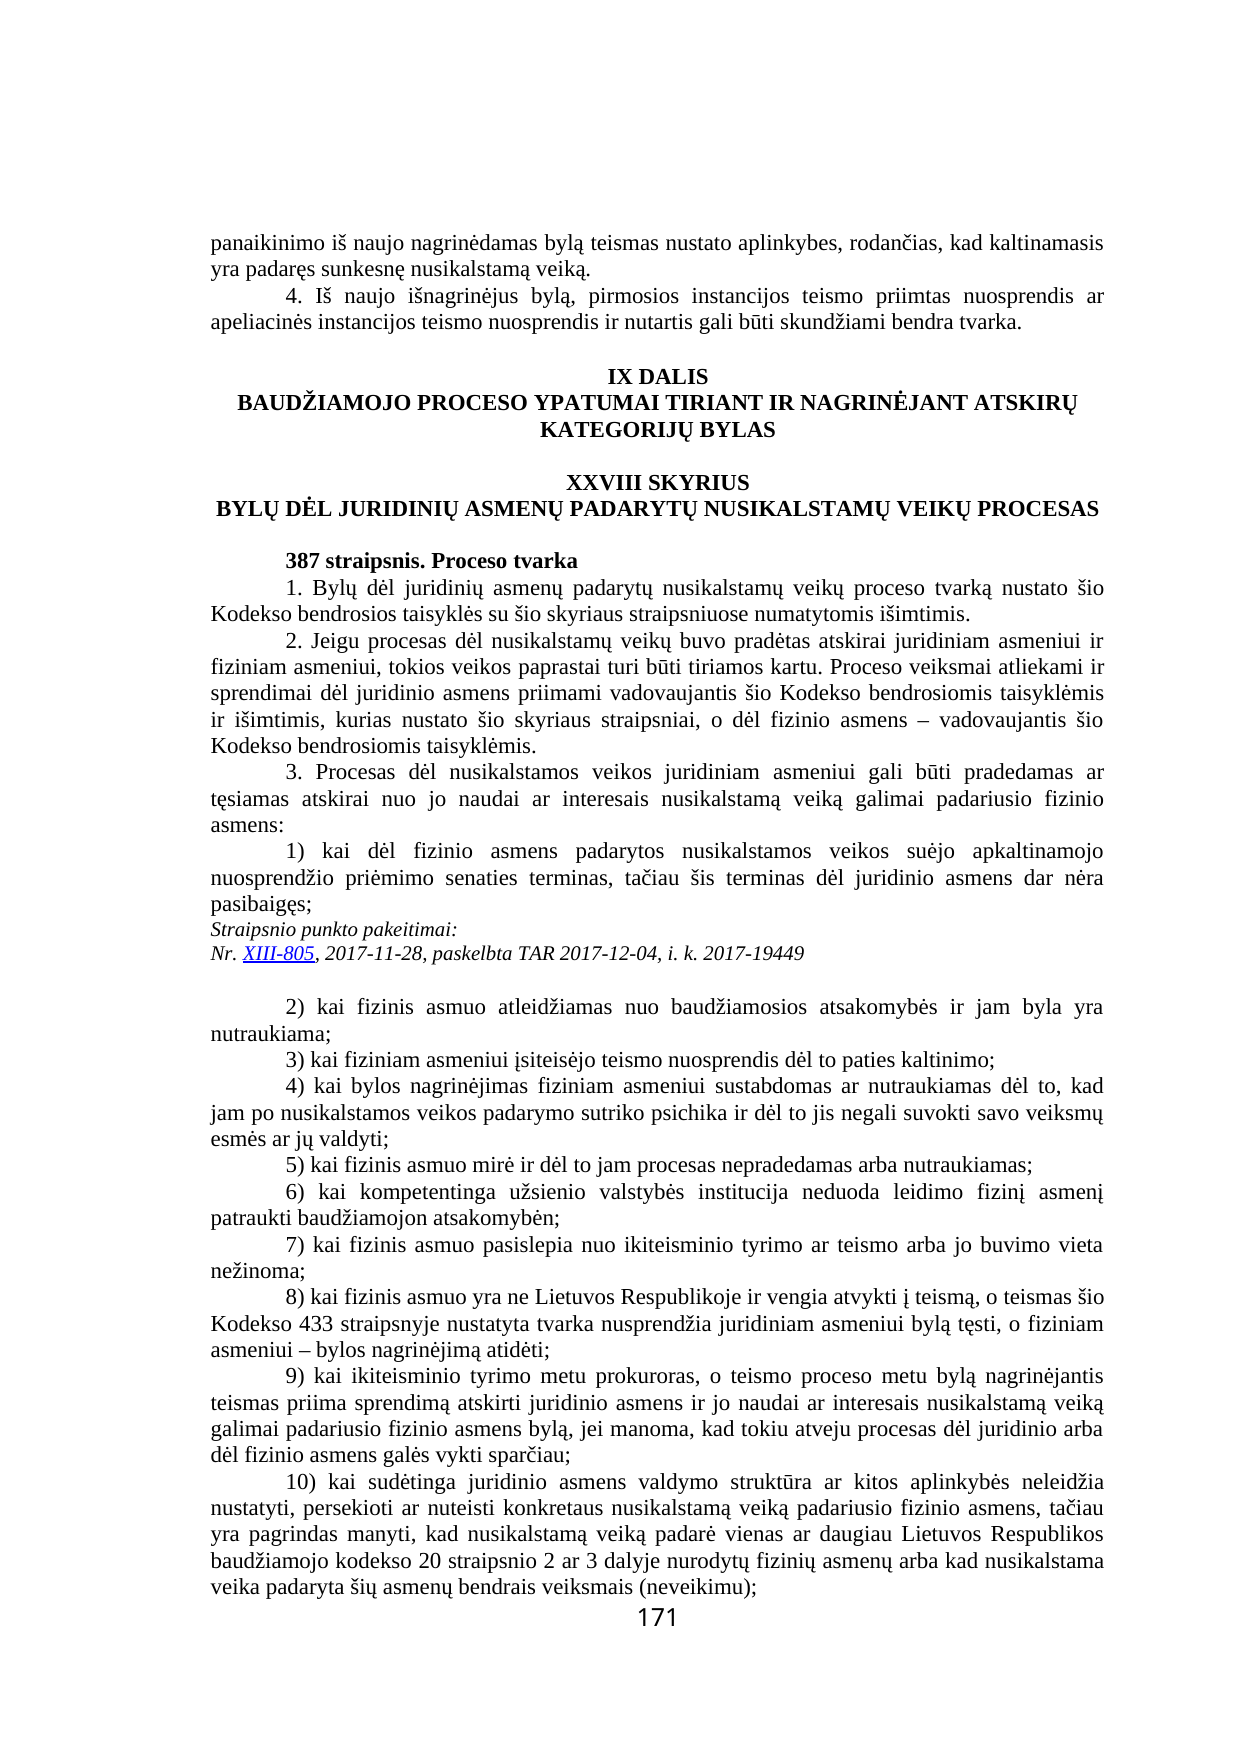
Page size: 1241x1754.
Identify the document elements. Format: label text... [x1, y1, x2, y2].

text 7) kai fizinis asmuo pasislepia nuo ikiteisminio tyrimo ar teismo arba jo buvimo vieta nežinoma; [210, 1231, 1105, 1283]
text Straipsnio punkto pakeitimai: [210, 917, 1105, 941]
text 2) kai fizinis asmuo atleidžiamas nuo baudžiamosios atsakomybės ir jam byla yra nutraukiama; [210, 993, 1105, 1046]
text 2. Jeigu procesas dėl nusikalstamų veikų buvo pradėtas atskirai juridiniam asmeniui ir fiziniam asmeniui, tokios veikos paprastai turi būti tiriamos kartu. Proceso veiksmai atliekami ir sprendimai dėl juridinio asmens priimami vadovaujantis šio Kodekso bendrosiomis taisyklėmis ir išimtimis, kurias nustato šio skyriaus straipsniai, o dėl fizinio asmens – vadovaujantis šio Kodekso bendrosiomis taisyklėmis. [210, 627, 1105, 758]
text 10) kai sudėtinga juridinio asmens valdymo struktūra ar kitos aplinkybės neleidžia nustatyti, persekioti ar nuteisti konkretaus nusikalstamą veiką padariusio fizinio asmens, tačiau yra pagrindas manyti, kad nusikalstamą veiką padarė vienas ar daugiau Lietuvos Respublikos baudžiamojo kodekso 20 straipsnio 2 ar 3 dalyje nurodytų fizinių asmenų arba kad nusikalstama veika padaryta šių asmenų bendrais veiksmais (neveikimu); [210, 1468, 1105, 1599]
text 8) kai fizinis asmuo yra ne Lietuvos Respublikoje ir vengia atvykti į teismą, o teismas šio Kodekso 433 straipsnyje nustatyta tvarka nusprendžia juridiniam asmeniui bylą tęsti, o fiziniam asmeniui – bylos nagrinėjimą atidėti; [210, 1283, 1105, 1362]
text 3) kai fiziniam asmeniui įsiteisėjo teismo nuosprendis dėl to paties kaltinimo; [210, 1046, 1105, 1072]
subtitle IX dalis [210, 363, 1105, 389]
text 9) kai ikiteisminio tyrimo metu prokuroras, o teismo proceso metu bylą nagrinėjantis teismas priima sprendimą atskirti juridinio asmens ir jo naudai ar interesais nusikalstamą veiką galimai padariusio fizinio asmens bylą, jei manoma, kad tokiu atveju procesas dėl juridinio arba dėl fizinio asmens galės vykti sparčiau; [210, 1362, 1105, 1468]
text 4) kai bylos nagrinėjimas fiziniam asmeniui sustabdomas ar nutraukiamas dėl to, kad jam po nusikalstamos veikos padarymo sutriko psichika ir dėl to jis negali suvokti savo veiksmų esmės ar jų valdyti; [210, 1072, 1105, 1152]
text Nr. XIII-805, 2017-11-28, paskelbta TAR 2017-12-04, i. k. 2017-19449 [210, 941, 1105, 965]
text Bylų dėl juridinių asmenų padarytų nusikalstamų veikų procesas [210, 495, 1105, 521]
subtitle XXVIII skyrius [210, 468, 1105, 495]
text 3. Procesas dėl nusikalstamos veikos juridiniam asmeniui gali būti pradedamas ar tęsiamas atskirai nuo jo naudai ar interesais nusikalstamą veiką galimai padariusio fizinio asmens: [210, 758, 1105, 837]
text 4. Iš naujo išnagrinėjus bylą, pirmosios instancijos teismo priimtas nuosprendis ar apeliacinės instancijos teismo nuosprendis ir nutartis gali būti skundžiami bendra tvarka. [210, 282, 1105, 334]
text 1. Bylų dėl juridinių asmenų padarytų nusikalstamų veikų proceso tvarką nustato šio Kodekso bendrosios taisyklės su šio skyriaus straipsniuose numatytomis išimtimis. [210, 574, 1105, 627]
text panaikinimo iš naujo nagrinėdamas bylą teismas nustato aplinkybes, rodančias, kad kaltinamasis yra padaręs sunkesnę nusikalstamą veiką. [210, 229, 1105, 282]
text 6) kai kompetentinga užsienio valstybės institucija neduoda leidimo fizinį asmenį patraukti baudžiamojon atsakomybėn; [210, 1178, 1105, 1231]
text Baudžiamojo proceso ypatumai tiriant ir nagrinėjant atskirų kategorijų bylas [210, 389, 1105, 442]
text 5) kai fizinis asmuo mirė ir dėl to jam procesas nepradedamas arba nutraukiamas; [210, 1152, 1105, 1178]
text 1) kai dėl fizinio asmens padarytos nusikalstamos veikos suėjo apkaltinamojo nuosprendžio priėmimo senaties terminas, tačiau šis terminas dėl juridinio asmens dar nėra pasibaigęs; [210, 837, 1105, 917]
text 387 straipsnis. Proceso tvarka [210, 548, 1105, 574]
